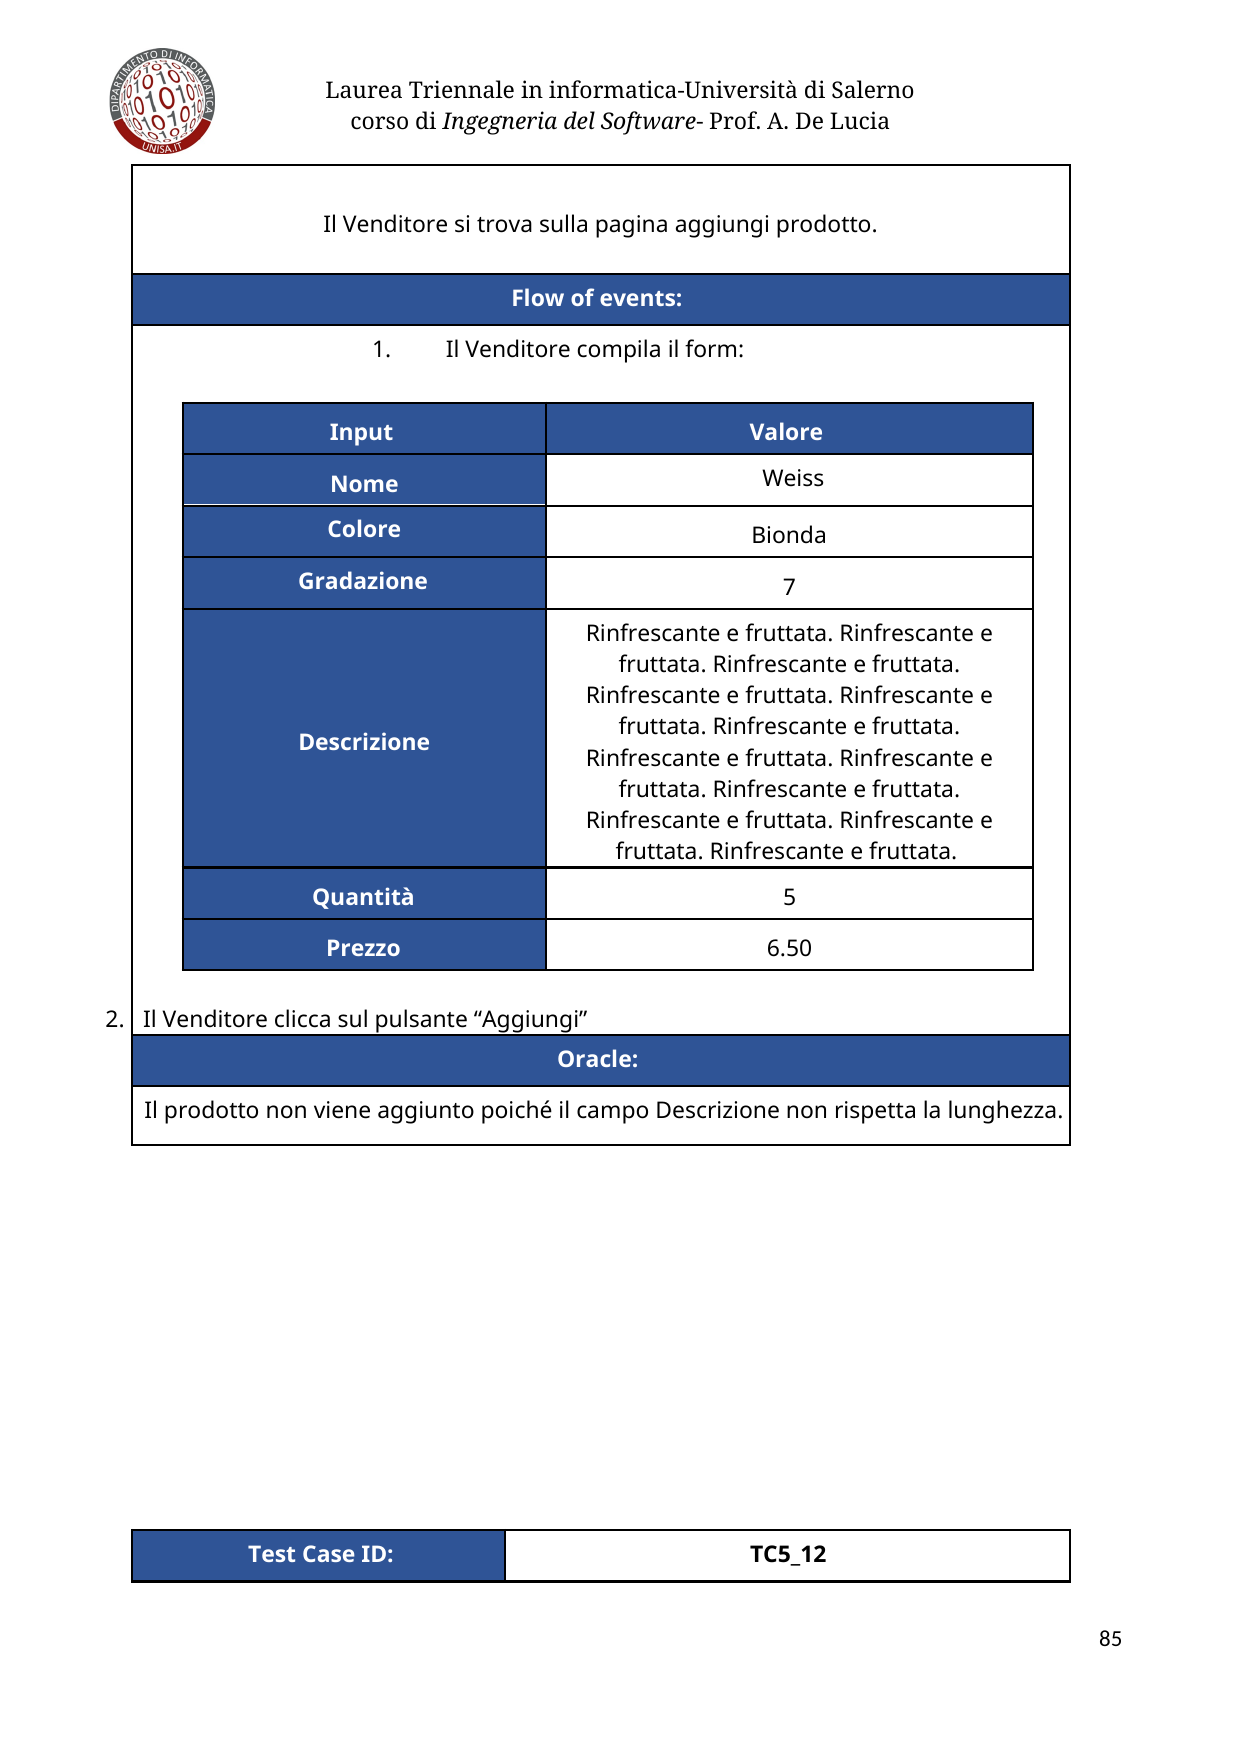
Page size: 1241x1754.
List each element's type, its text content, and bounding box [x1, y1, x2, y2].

table_cell Prezzo [184, 920, 545, 969]
table_cell 6.50 [547, 920, 1032, 969]
table_cell Colore [184, 507, 545, 556]
table_cell Il Venditore si trova sulla pagina aggiungi prodotto. [133, 166, 1069, 273]
table_cell Weiss [547, 455, 1032, 504]
table_cell Nome [184, 455, 545, 504]
table_cell Il prodotto non viene aggiunto poiché il campo Descrizione non rispetta la lunghezza. [133, 1087, 1069, 1144]
table_cell Gradazione [184, 558, 545, 608]
table_header Valore [547, 404, 1032, 453]
table_cell 7 [547, 558, 1032, 608]
table_cell Oracle: [133, 1036, 1069, 1085]
table_header Input [184, 404, 545, 453]
table_cell Il Venditore compila il form: Il Venditore clicca sul pulsante “Aggiungi” [133, 326, 1069, 1034]
table_cell Flow of events: [133, 275, 1069, 324]
table_cell 5 [547, 869, 1032, 918]
table_cell Quantità [184, 869, 545, 918]
table_cell Rinfrescante e fruttata. Rinfrescante e fruttata. Rinfrescante e fruttata. Rinfrescante e fruttata. Rinfrescante e fruttata. Rinfrescante e fruttata. Rinfrescante e fruttata. Rinfrescante e fruttata. Rinfrescante e fruttata. Rinfrescante e fruttata. Rinfrescante e fruttata. Rinfrescante e fruttata. [547, 610, 1032, 866]
table_header TC5_12 [506, 1531, 1069, 1580]
table_cell Bionda [547, 507, 1032, 556]
table_cell Descrizione [184, 610, 545, 866]
table_header Test Case ID: [133, 1531, 504, 1580]
